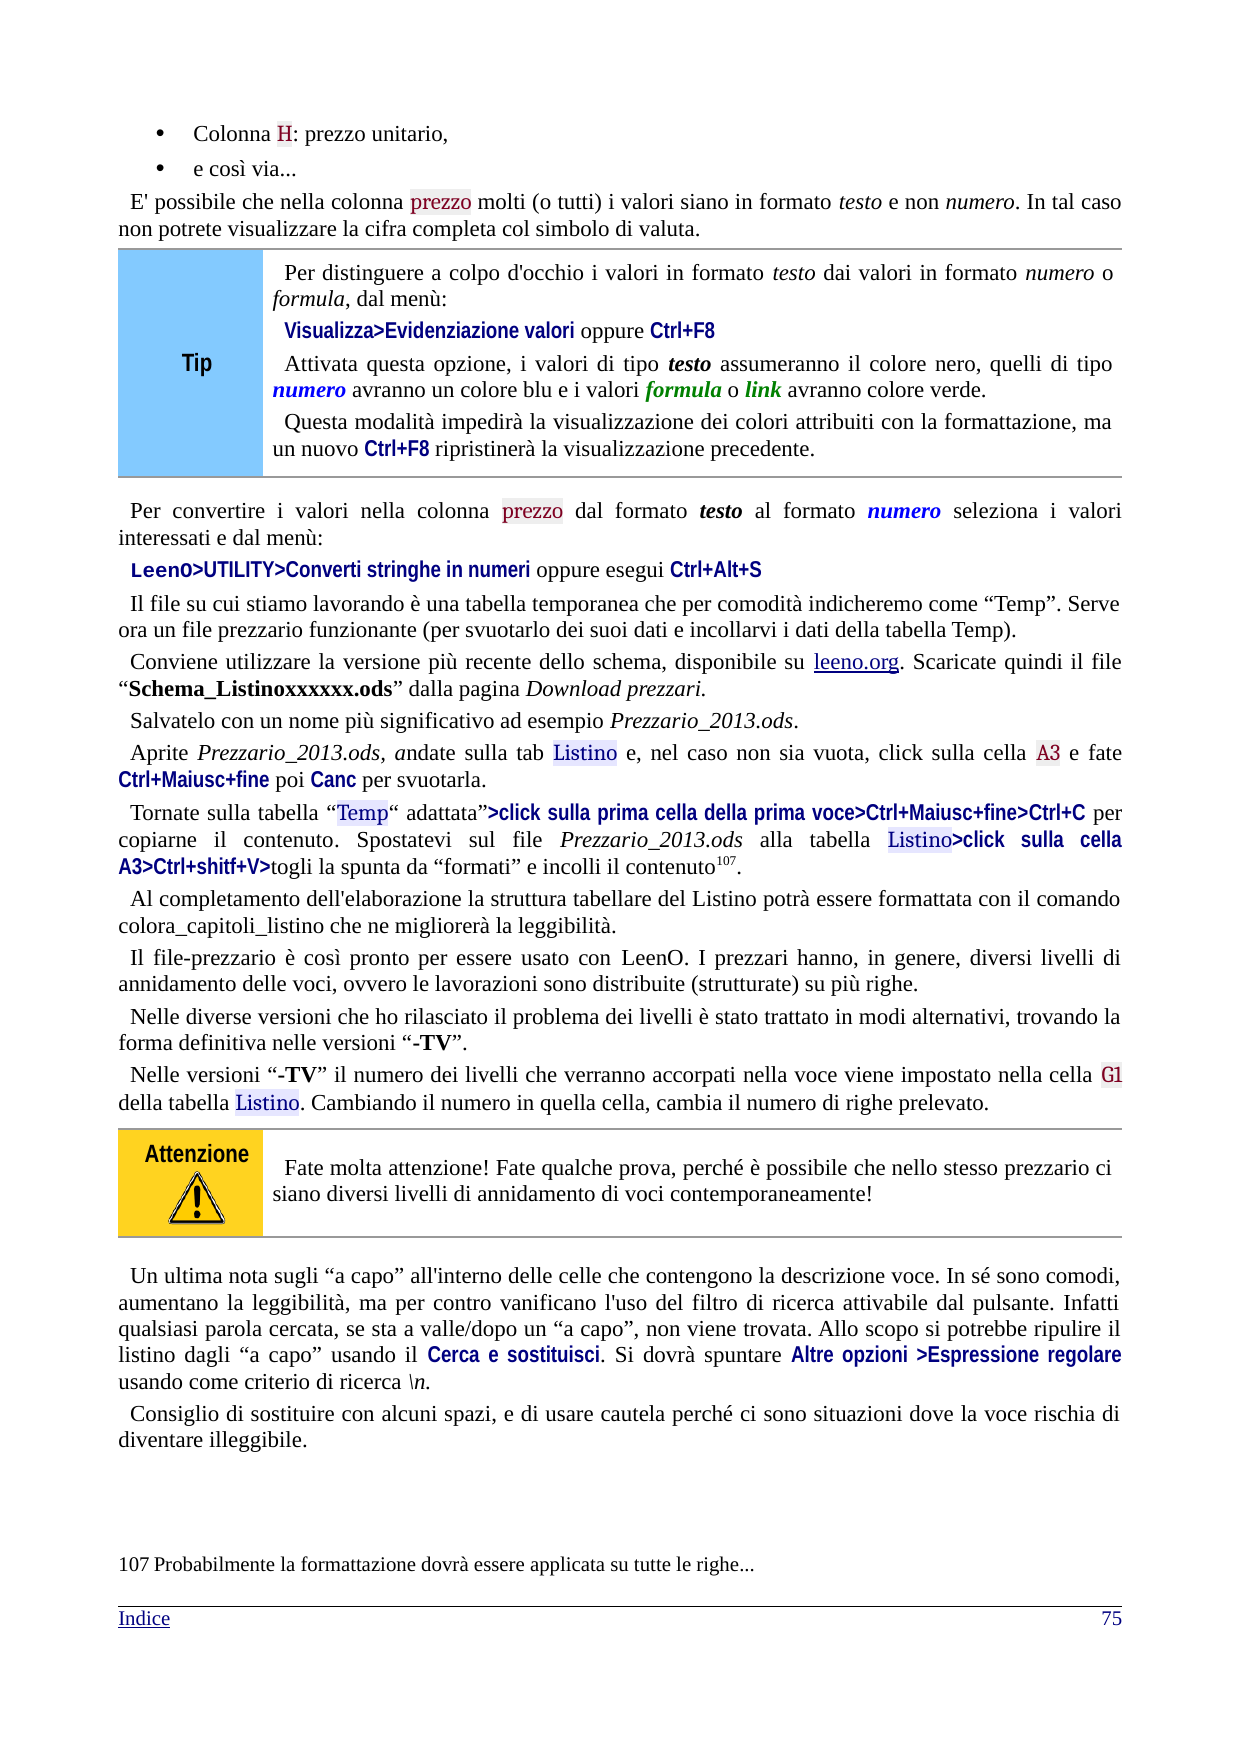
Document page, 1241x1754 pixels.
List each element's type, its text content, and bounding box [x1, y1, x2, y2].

text LeenO>UTILITY>Converti stringhe in numeri oppure esegui Ctrl+Alt+S [118, 556, 1122, 584]
list e così via... [156, 153, 1122, 182]
list Colonna H: prezzo unitario, [156, 118, 1122, 147]
table_header Tip [118, 250, 263, 476]
table_header Per distinguere a colpo d'occhio i valori in formato testo dai valori in formato numero o formula, dal menù: Visualizza>Evidenziazione valori oppure Ctrl+F8 Attivata questa opzione, i valori di tipo testo assumeranno il colore nero, quelli di tipo numero avranno un colore blu e i valori formula o link avranno colore verde. Questa modalità impedirà la visualizzazione dei colori attribuiti con la formattazione, ma un nuovo Ctrl+F8 ripristinerà la visualizzazione precedente. [264, 250, 1122, 476]
text Aprite Prezzario_2013.ods, andate sulla tab Listino e, nel caso non sia vuota, click sulla cella A3 e fate Ctrl+Maiusc+fine poi Canc per svuotarla. [118, 739, 1122, 793]
picture [164, 1167, 229, 1228]
text Il file-prezzario è così pronto per essere usato con LeenO. I prezzari hanno, in genere, diversi livelli di annidamento delle voci, ovvero le lavorazioni sono distribuite (strutturate) su più righe. [118, 944, 1122, 997]
table_header Attenzione [118, 1130, 263, 1236]
text Per convertire i valori nella colonna prezzo dal formato testo al formato numero seleziona i valori interessati e dal menù: [118, 497, 1122, 550]
text Al completamento dell'elaborazione la struttura tabellare del Listino potrà essere formattata con il comando colora_capitoli_listino che ne migliorerà la leggibilità. [118, 886, 1122, 938]
text Nelle versioni “-TV” il numero dei livelli che verranno accorpati nella voce viene impostato nella cella G1 della tabella Listino. Cambiando il numero in quella cella, cambia il numero di righe prelevato. [118, 1061, 1122, 1116]
text Tornate sulla tabella “Temp“ adattata”>click sulla prima cella della prima voce>Ctrl+Maiusc+fine>Ctrl+C per copiarne il contenuto. Spostatevi sul file Prezzario_2013.ods alla tabella Listino>click sulla cella A3>Ctrl+shitf+V>togli la spunta da “formati” e incolli il contenuto. [118, 799, 1122, 879]
text Il file su cui stiamo lavorando è una tabella temporanea che per comodità indicheremo come “Temp”. Serve ora un file prezzario funzionante (per svuotarlo dei suoi dati e incollarvi i dati della tabella Temp). [118, 590, 1122, 642]
table_header Fate molta attenzione! Fate qualche prova, perché è possibile che nello stesso prezzario ci siano diversi livelli di annidamento di voci contemporaneamente! [264, 1130, 1122, 1236]
text Consiglio di sostituire con alcuni spazi, e di usare cautela perché ci sono situazioni dove la voce rischia di diventare illeggibile. [118, 1400, 1122, 1453]
text E' possibile che nella colonna prezzo molti (o tutti) i valori siano in formato testo e non numero. In tal caso non potrete visualizzare la cifra completa col simbolo di valuta. [118, 188, 1122, 241]
text Salvatelo con un nome più significativo ad esempio Prezzario_2013.ods. [118, 707, 1122, 733]
text Nelle diverse versioni che ho rilasciato il problema dei livelli è stato trattato in modi alternativi, trovando la forma definitiva nelle versioni “-TV”. [118, 1003, 1122, 1056]
text Un ultima nota sugli “a capo” all'interno delle celle che contengono la descrizione voce. In sé sono comodi, aumentano la leggibilità, ma per contro vanificano l'uso del filtro di ricerca attivabile dal pulsante. Infatti qualsiasi parola cercata, se sta a valle/dopo un “a capo”, non viene trovata. Allo scopo si potrebbe ripulire il listino dagli “a capo” usando il Cerca e sostituisci. Si dovrà spuntare Altre opzioni >Espressione regolare usando come criterio di ricerca \n. [118, 1262, 1122, 1394]
text Probabilmente la formattazione dovrà essere applicata su tutte le righe... [118, 1552, 1122, 1576]
text Conviene utilizzare la versione più recente dello schema, disponibile su leeno.org. Scaricate quindi il file “Schema_Listinoxxxxxx.ods” dalla pagina Download prezzari. [118, 648, 1122, 701]
